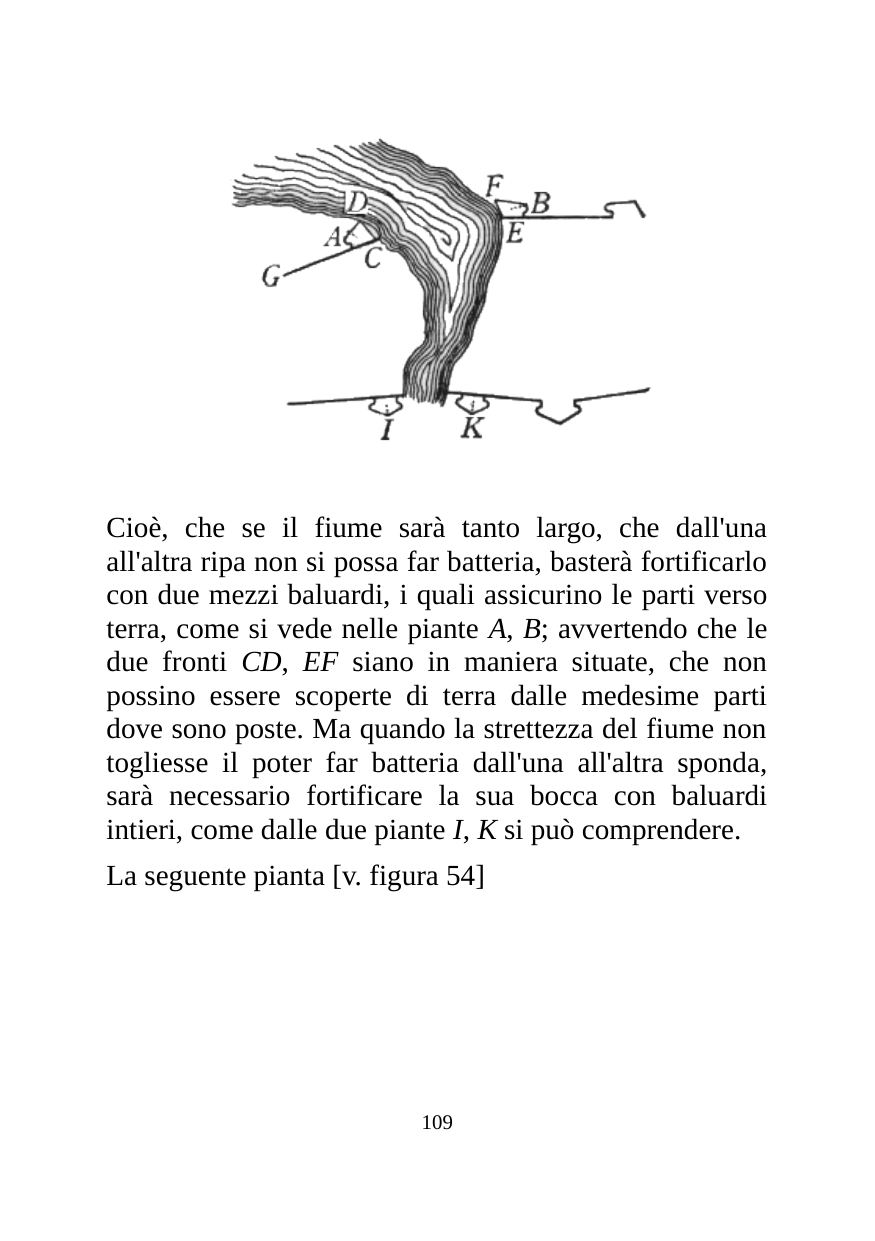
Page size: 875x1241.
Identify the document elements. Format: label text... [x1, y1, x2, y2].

picture [202, 106, 672, 464]
text La seguente pianta [v. figura 54] [106, 858, 768, 892]
text Cioè, che se il fiume sarà tanto largo, che dall'una all'altra ripa non si possa far batteria, basterà fortificarlo con due mezzi baluardi, i quali assicurino le parti verso terra, come si vede nelle piante A, B; avvertendo che le due fronti CD, EF siano in maniera situate, che non possino essere scoperte di terra dalle medesime parti dove sono poste. Ma quando la strettezza del fiume non togliesse il poter far batteria dall'una all'altra sponda, sarà necessario fortificare la sua bocca con baluardi intieri, come dalle due piante I, K si può comprendere. [106, 510, 768, 846]
